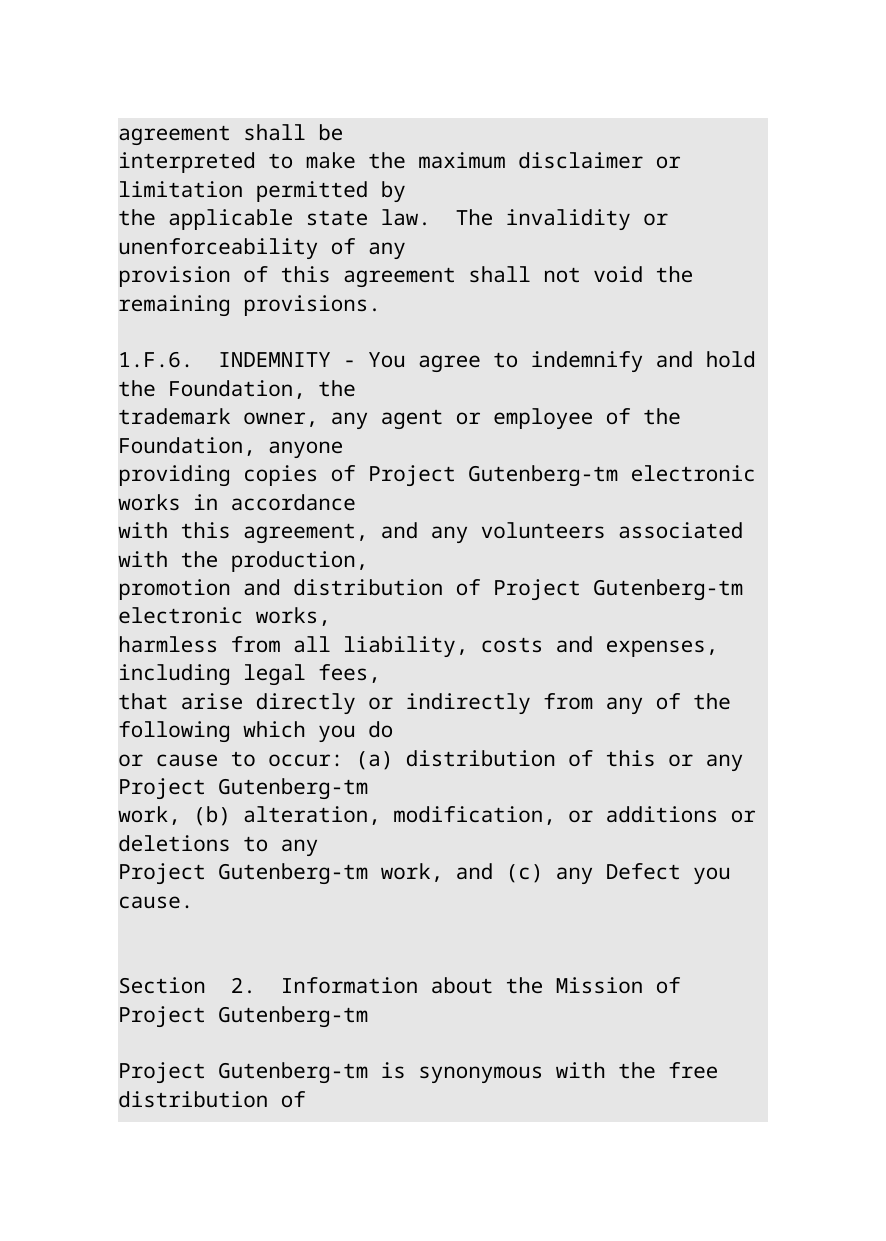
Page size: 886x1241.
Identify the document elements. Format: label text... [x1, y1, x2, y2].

text Section 2. Information about the Mission of Project Gutenberg-tm [118, 971, 768, 1028]
text trademark owner, any agent or employee of the Foundation, anyone [118, 402, 768, 459]
text or cause to occur: (a) distribution of this or any Project Gutenberg-tm [118, 744, 768, 801]
text with this agreement, and any volunteers associated with the production, [118, 516, 768, 573]
text providing copies of Project Gutenberg-tm electronic works in accordance [118, 459, 768, 516]
text provision of this agreement shall not void the remaining provisions. [118, 260, 768, 317]
text 1.F.6. INDEMNITY - You agree to indemnify and hold the Foundation, the [118, 346, 768, 402]
text Project Gutenberg-tm work, and (c) any Defect you cause. [118, 857, 768, 914]
text interpreted to make the maximum disclaimer or limitation permitted by [118, 147, 768, 203]
text harmless from all liability, costs and expenses, including legal fees, [118, 630, 768, 687]
text the applicable state law. The invalidity or unenforceability of any [118, 203, 768, 260]
text work, (b) alteration, modification, or additions or deletions to any [118, 801, 768, 857]
text promotion and distribution of Project Gutenberg-tm electronic works, [118, 573, 768, 630]
text that arise directly or indirectly from any of the following which you do [118, 687, 768, 744]
text agreement shall be [118, 118, 768, 147]
text Project Gutenberg-tm is synonymous with the free distribution of [118, 1057, 768, 1113]
